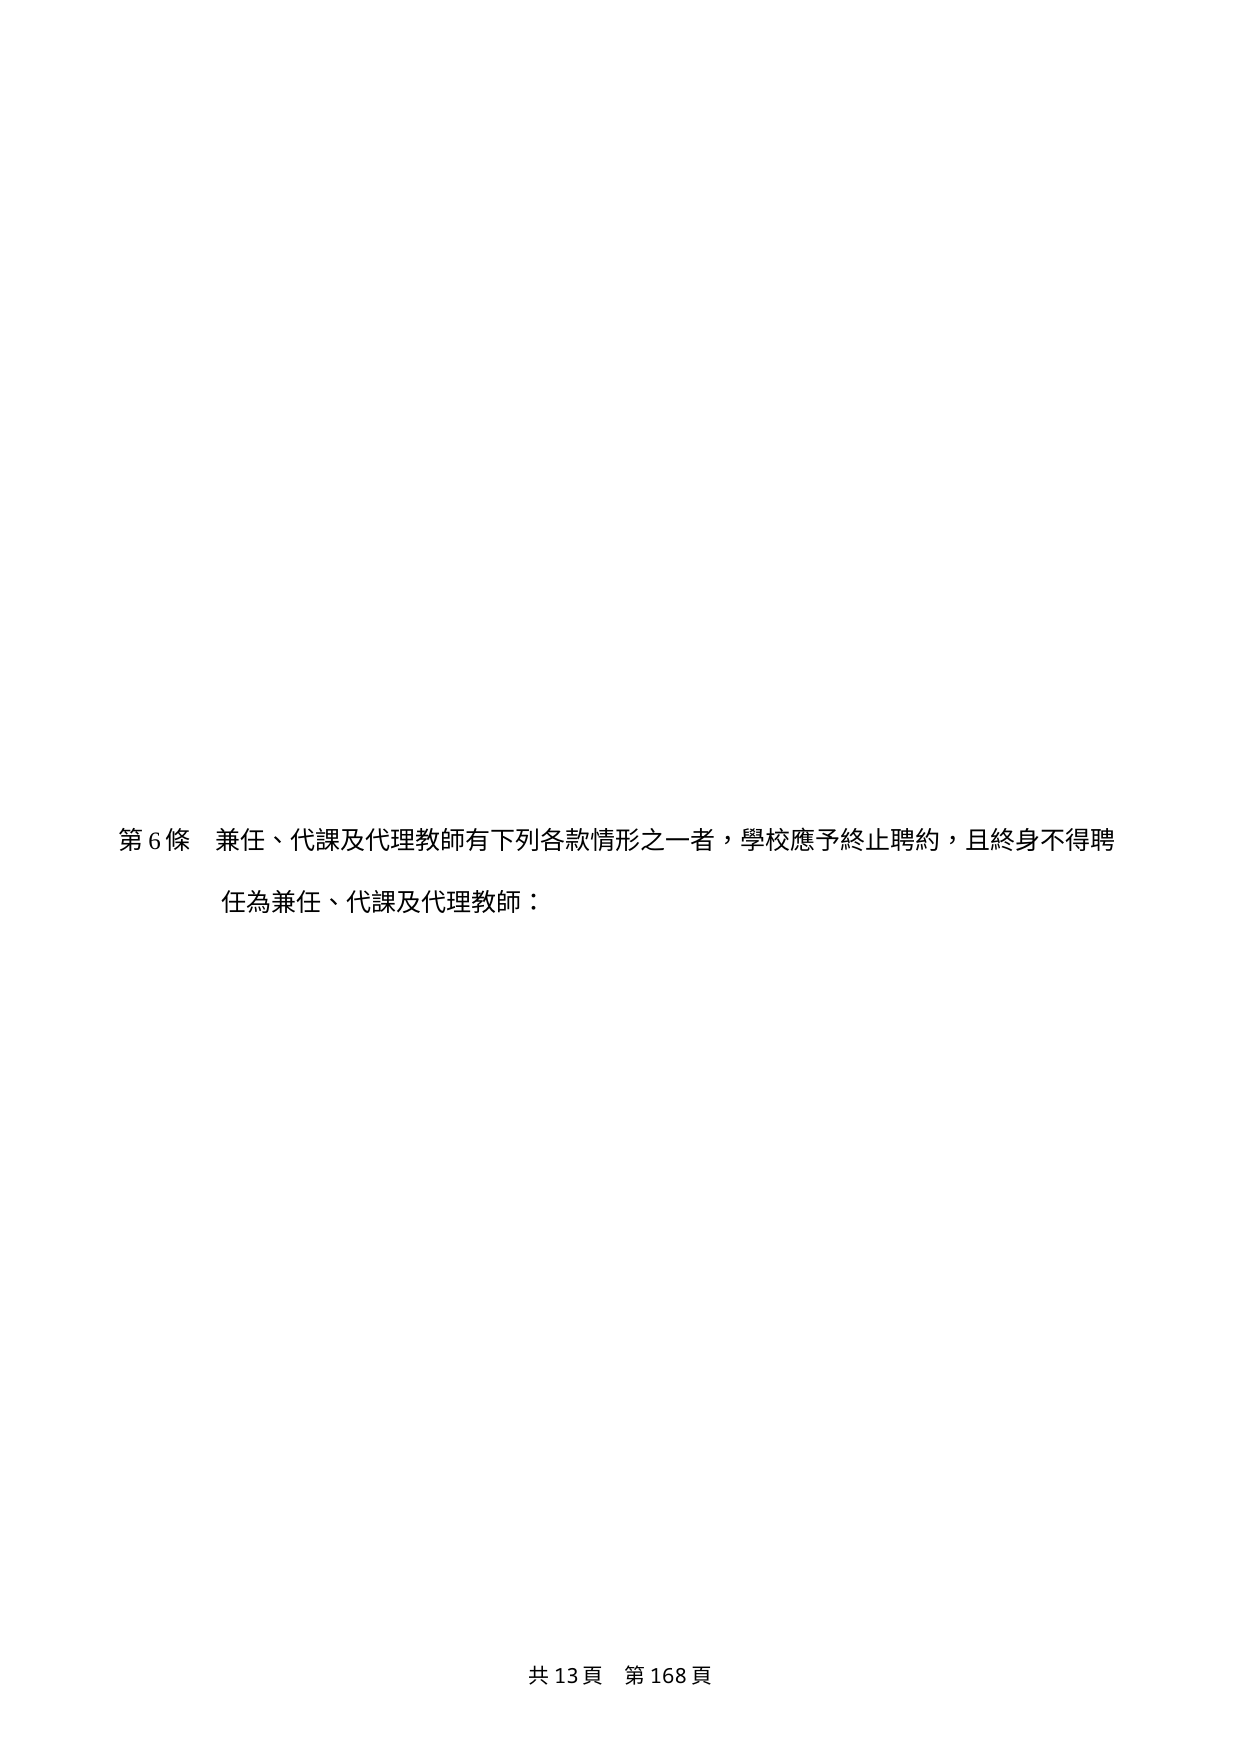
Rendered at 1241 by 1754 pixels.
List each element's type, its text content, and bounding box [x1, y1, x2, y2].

text 第6條 兼任、代課及代理教師有下列各款情形之一者，學校應予終止聘約，且終身不得聘任為兼任、代課及代理教師： [118, 797, 1122, 922]
